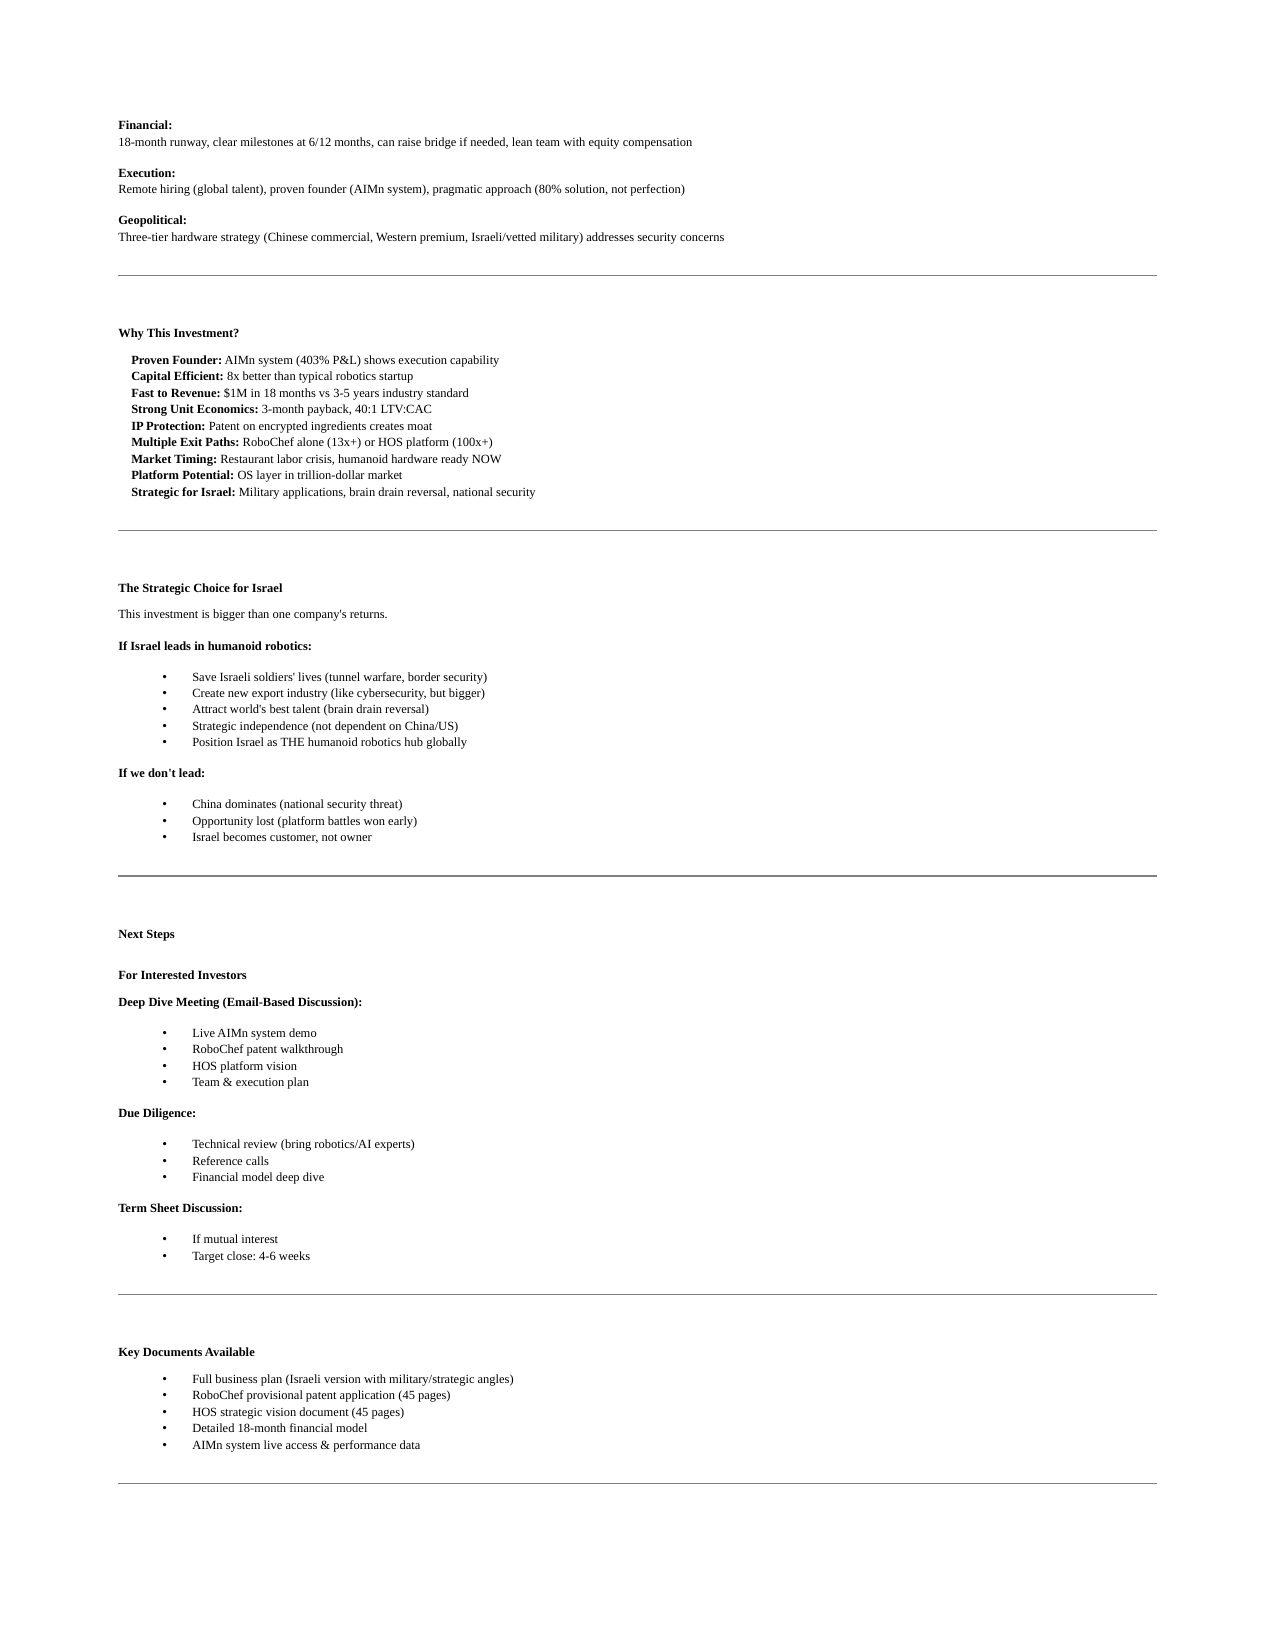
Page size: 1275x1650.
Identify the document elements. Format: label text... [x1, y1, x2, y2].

list China dominates (national security threat) [162, 797, 1157, 812]
list Position Israel as THE humanoid robotics hub globally [162, 735, 1157, 749]
text Financial: 18-month runway, clear milestones at 6/12 months, can raise bridge if needed, lean team with equity compensation [118, 118, 1157, 149]
subtitle The Strategic Choice for Israel [118, 580, 1157, 595]
list Technical review (bring robotics/AI experts) [162, 1137, 1157, 1152]
list Opportunity lost (platform battles won early) [162, 814, 1157, 828]
text If we don't lead: [118, 766, 1157, 781]
list Create new export industry (like cybersecurity, but bigger) [162, 686, 1157, 700]
list Strategic independence (not dependent on China/US) [162, 719, 1157, 733]
list Attract world's best talent (brain drain reversal) [162, 702, 1157, 717]
text Execution: Remote hiring (global talent), proven founder (AIMn system), pragmatic approach (80% solution, not perfection) [118, 166, 1157, 196]
text ✅ Proven Founder: AIMn system (403% P&L) shows execution capability ✅ Capital Efficient: 8x better than typical robotics startup ✅ Fast to Revenue: $1M in 18 months vs 3-5 years industry standard ✅ Strong Unit Economics: 3-month payback, 40:1 LTV:CAC ✅ IP Protection: Patent on encrypted ingredients creates moat ✅ Multiple Exit Paths: RoboChef alone (13x+) or HOS platform (100x+) ✅ Market Timing: Restaurant labor crisis, humanoid hardware ready NOW ✅ Platform Potential: OS layer in trillion-dollar market ✅ Strategic for Israel: Military applications, brain drain reversal, national security [118, 353, 1157, 499]
subtitle Key Documents Available [118, 1345, 1157, 1359]
text Due Diligence: [118, 1106, 1157, 1121]
text Term Sheet Discussion: [118, 1201, 1157, 1216]
list Financial model deep dive [162, 1170, 1157, 1184]
list Reference calls [162, 1154, 1157, 1168]
list If mutual interest [162, 1232, 1157, 1247]
list HOS platform vision [162, 1059, 1157, 1073]
list Israel becomes customer, not owner [162, 830, 1157, 844]
list RoboChef patent walkthrough [162, 1042, 1157, 1057]
text Deep Dive Meeting (Email-Based Discussion): [118, 995, 1157, 1009]
text Geopolitical: Three-tier hardware strategy (Chinese commercial, Western premium, Israeli/vetted military) addresses security concerns [118, 213, 1157, 244]
list Detailed 18-month financial model [162, 1421, 1157, 1435]
list Target close: 4-6 weeks [162, 1249, 1157, 1263]
subtitle Why This Investment? [118, 326, 1157, 340]
text This investment is bigger than one company's returns. [118, 607, 1157, 622]
list RoboChef provisional patent application (45 pages) [162, 1388, 1157, 1402]
list Team & execution plan [162, 1075, 1157, 1089]
list HOS strategic vision document (45 pages) [162, 1404, 1157, 1419]
list Full business plan (Israeli version with military/strategic angles) [162, 1372, 1157, 1386]
list AIMn system live access & performance data [162, 1437, 1157, 1452]
subtitle For Interested Investors [118, 968, 1157, 982]
text If Israel leads in humanoid robotics: [118, 638, 1157, 653]
list Live AIMn system demo [162, 1026, 1157, 1040]
subtitle Next Steps [118, 926, 1157, 941]
list Save Israeli soldiers' lives (tunnel warfare, border security) [162, 669, 1157, 684]
